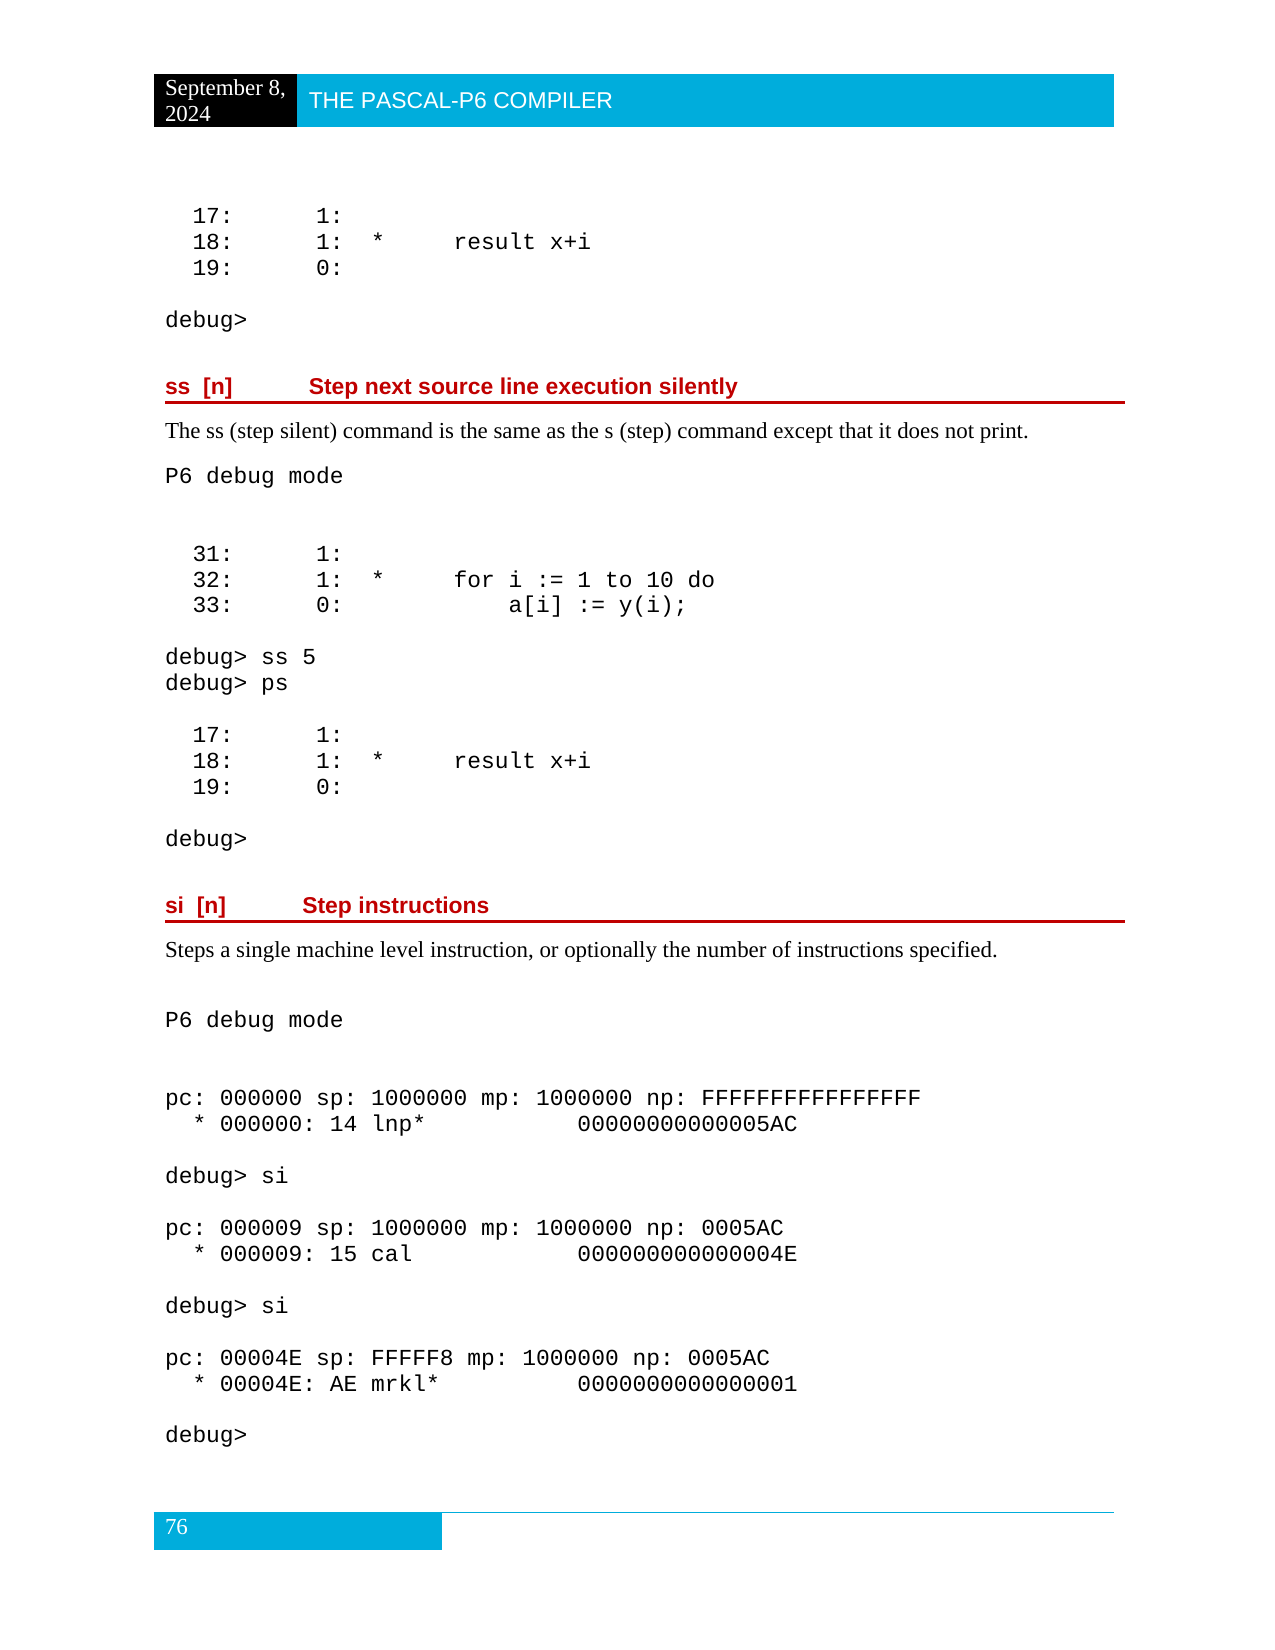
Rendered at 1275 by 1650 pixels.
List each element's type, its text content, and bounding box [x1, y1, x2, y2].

text debug> ss 5 [165, 646, 1125, 672]
text Steps a single machine level instruction, or optionally the number of instructions specified. [165, 936, 1125, 962]
text * 000000: 14 lnp* 00000000000005AC [165, 1113, 1125, 1138]
text 18: 1: * result x+i [165, 231, 1125, 257]
text P6 debug mode [165, 464, 1125, 490]
text 19: 0: [165, 257, 1125, 283]
subtitle si [n] Step instructions [165, 892, 1125, 920]
text P6 debug mode [165, 1009, 1125, 1035]
text debug> [165, 827, 1125, 853]
text 18: 1: * result x+i [165, 749, 1125, 775]
text 19: 0: [165, 775, 1125, 801]
text 17: 1: [165, 723, 1125, 749]
text pc: 000009 sp: 1000000 mp: 1000000 np: 0005AC [165, 1216, 1125, 1242]
text pc: 000000 sp: 1000000 mp: 1000000 np: FFFFFFFFFFFFFFFF [165, 1087, 1125, 1113]
text debug> [165, 308, 1125, 334]
text 32: 1: * for i := 1 to 10 do [165, 568, 1125, 594]
text debug> ps [165, 672, 1125, 698]
text The ss (step silent) command is the same as the s (step) command except that it does not print. [165, 417, 1125, 443]
text debug> si [165, 1294, 1125, 1320]
text * 000009: 15 cal 000000000000004E [165, 1242, 1125, 1268]
text debug> si [165, 1164, 1125, 1190]
text * 00004E: AE mrkl* 0000000000000001 [165, 1372, 1125, 1398]
text 31: 1: [165, 542, 1125, 568]
text debug> [165, 1424, 1125, 1450]
text pc: 00004E sp: FFFFF8 mp: 1000000 np: 0005AC [165, 1346, 1125, 1372]
subtitle ss [n] Step next source line execution silently [165, 373, 1125, 401]
text 17: 1: [165, 205, 1125, 231]
text 33: 0: a[i] := y(i); [165, 594, 1125, 620]
